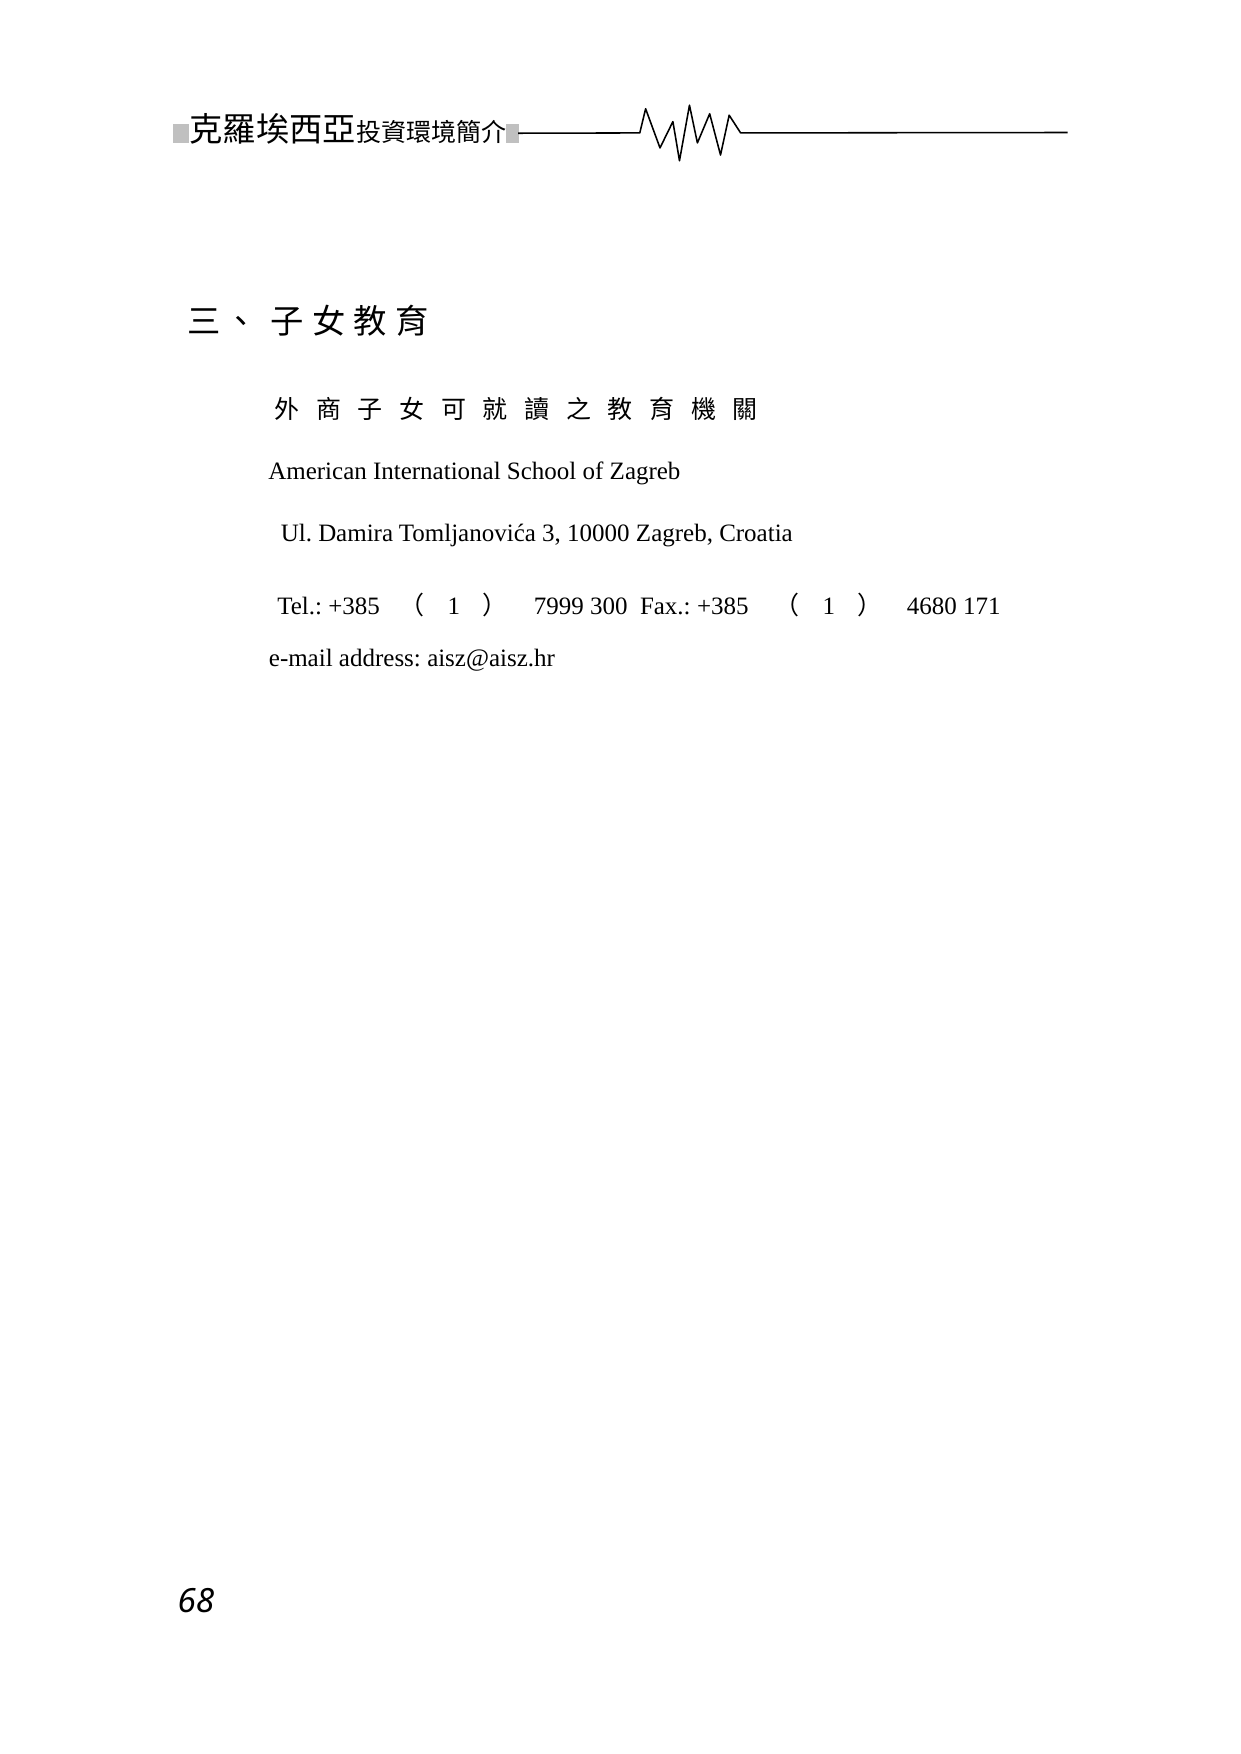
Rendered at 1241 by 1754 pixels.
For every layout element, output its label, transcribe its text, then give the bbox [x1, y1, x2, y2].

text 外商子女可就讀之教育機關 [183, 366, 1058, 429]
text 三、子女教育 [183, 277, 1058, 339]
text American International School of Zagreb [183, 429, 1058, 491]
text e-mail address: aisz@aisz.hr [183, 616, 1058, 679]
text Tel.: +385（1）7999 300 Fax.: +385（1）4680 171 [183, 554, 1058, 616]
text Ul. Damira Tomljanovića 3, 10000 Zagreb, Croatia [183, 491, 1058, 554]
